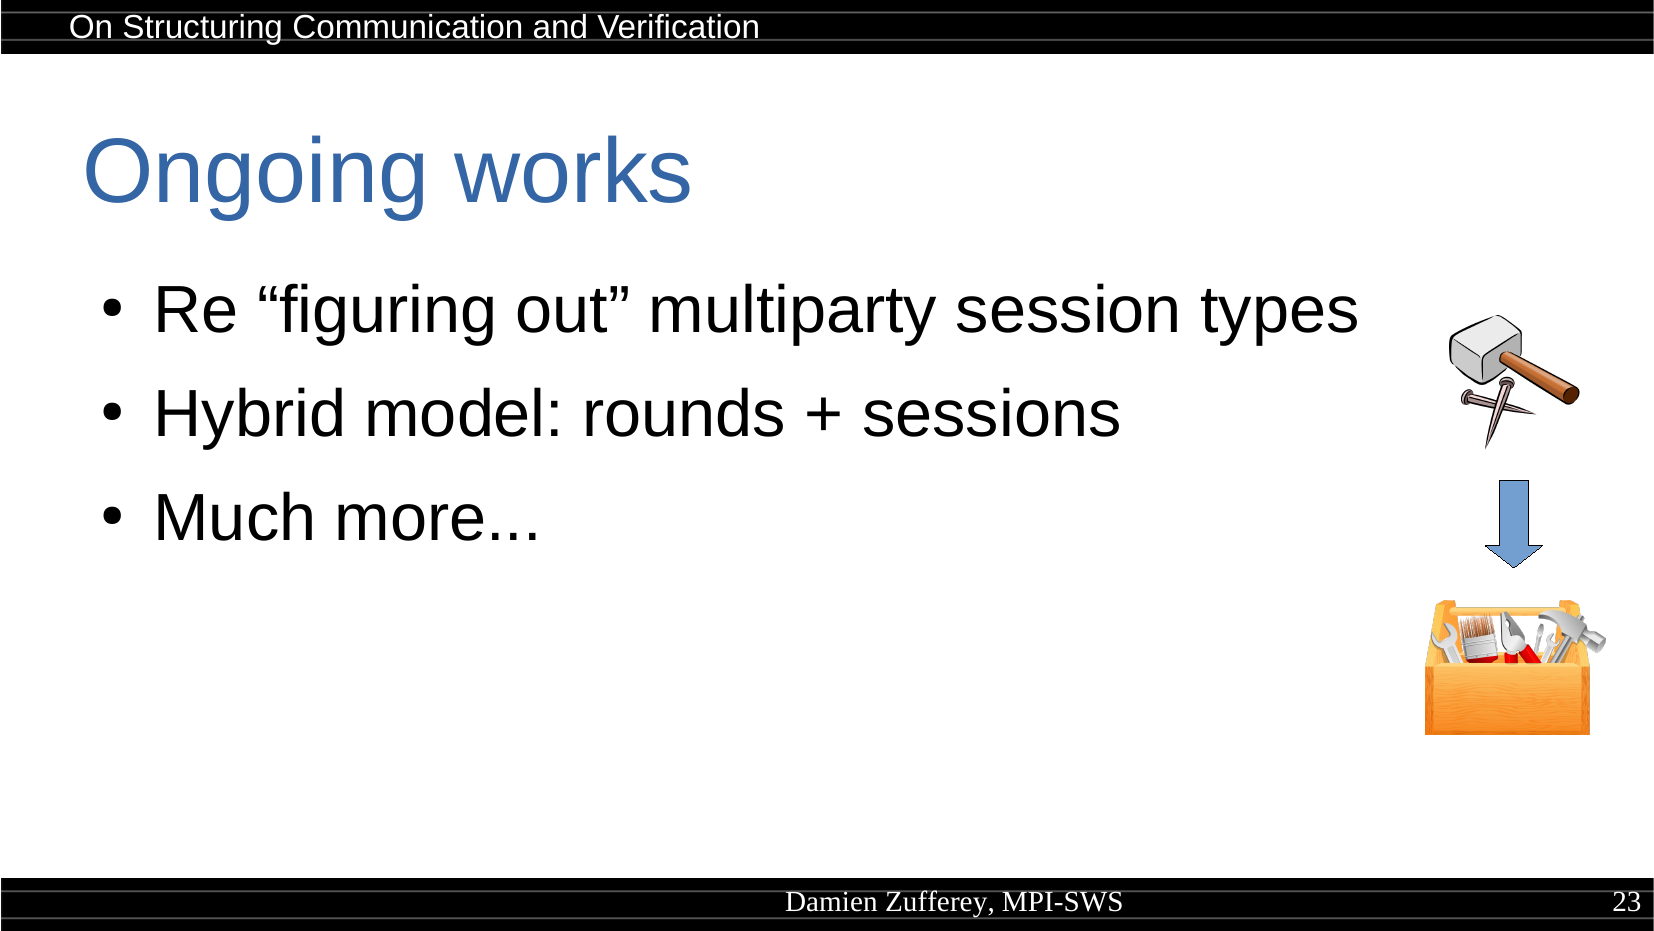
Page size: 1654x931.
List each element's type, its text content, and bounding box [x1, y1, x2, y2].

picture [1, 878, 1654, 931]
title Ongoing works [82, 92, 1571, 249]
picture [1425, 600, 1606, 736]
picture [1449, 315, 1584, 451]
picture [1, 0, 1654, 54]
text_box [1485, 480, 1543, 568]
list Re “figuring out” multiparty session types Hybrid model: rounds + sessions Much more... [82, 271, 1571, 758]
